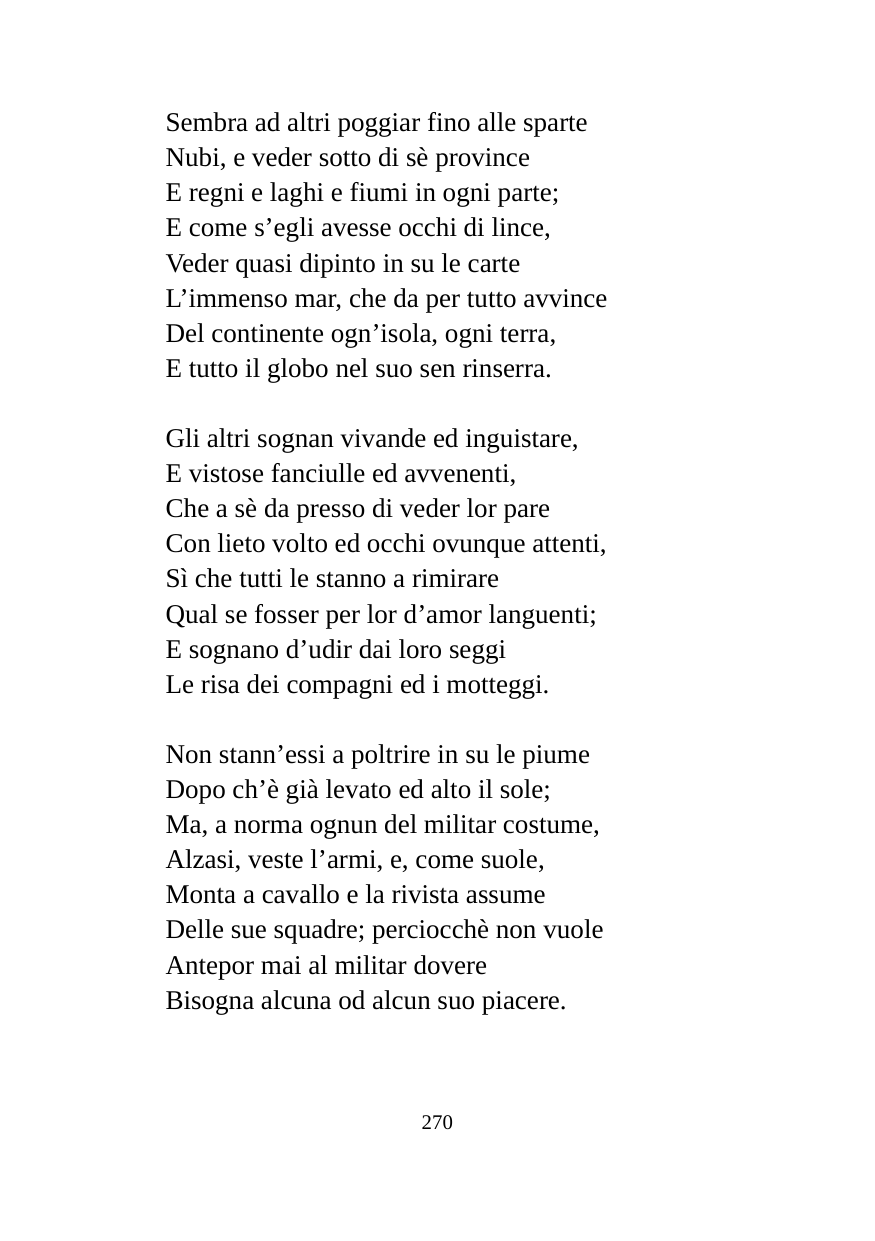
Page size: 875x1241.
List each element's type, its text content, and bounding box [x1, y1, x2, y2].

text Con lieto volto ed occhi ovunque attenti, [165, 527, 768, 559]
text Veder quasi dipinto in su le carte [165, 247, 768, 278]
text Nubi, e veder sotto di sè province [165, 141, 768, 172]
text Bisogna alcuna od alcun suo piacere. [165, 984, 768, 1015]
text Sembra ad altri poggiar fino alle sparte [165, 106, 768, 137]
text Non stann’essi a poltrire in su le piume [165, 738, 768, 769]
text L’immenso mar, che da per tutto avvince [165, 282, 768, 313]
text Antepor mai al militar dovere [165, 949, 768, 980]
text E regni e laghi e fiumi in ogni parte; [165, 176, 768, 208]
text Qual se fosser per lor d’amor languenti; [165, 598, 768, 629]
text Gli altri sognan vivande ed inguistare, [165, 422, 768, 453]
text Sì che tutti le stanno a rimirare [165, 563, 768, 594]
text Ma, a norma ognun del militar costume, [165, 808, 768, 839]
text Monta a cavallo e la rivista assume [165, 878, 768, 910]
text Del continente ogn’isola, ogni terra, [165, 317, 768, 348]
text E sognano d’udir dai loro seggi [165, 633, 768, 664]
text Dopo ch’è già levato ed alto il sole; [165, 773, 768, 804]
text Che a sè da presso di veder lor pare [165, 492, 768, 523]
text E come s’egli avesse occhi di lince, [165, 212, 768, 243]
text E tutto il globo nel suo sen rinserra. [165, 352, 768, 383]
text E vistose fanciulle ed avvenenti, [165, 457, 768, 488]
text Le risa dei compagni ed i motteggi. [165, 668, 768, 699]
text Delle sue squadre; perciocchè non vuole [165, 914, 768, 945]
text Alzasi, veste l’armi, e, come suole, [165, 843, 768, 874]
